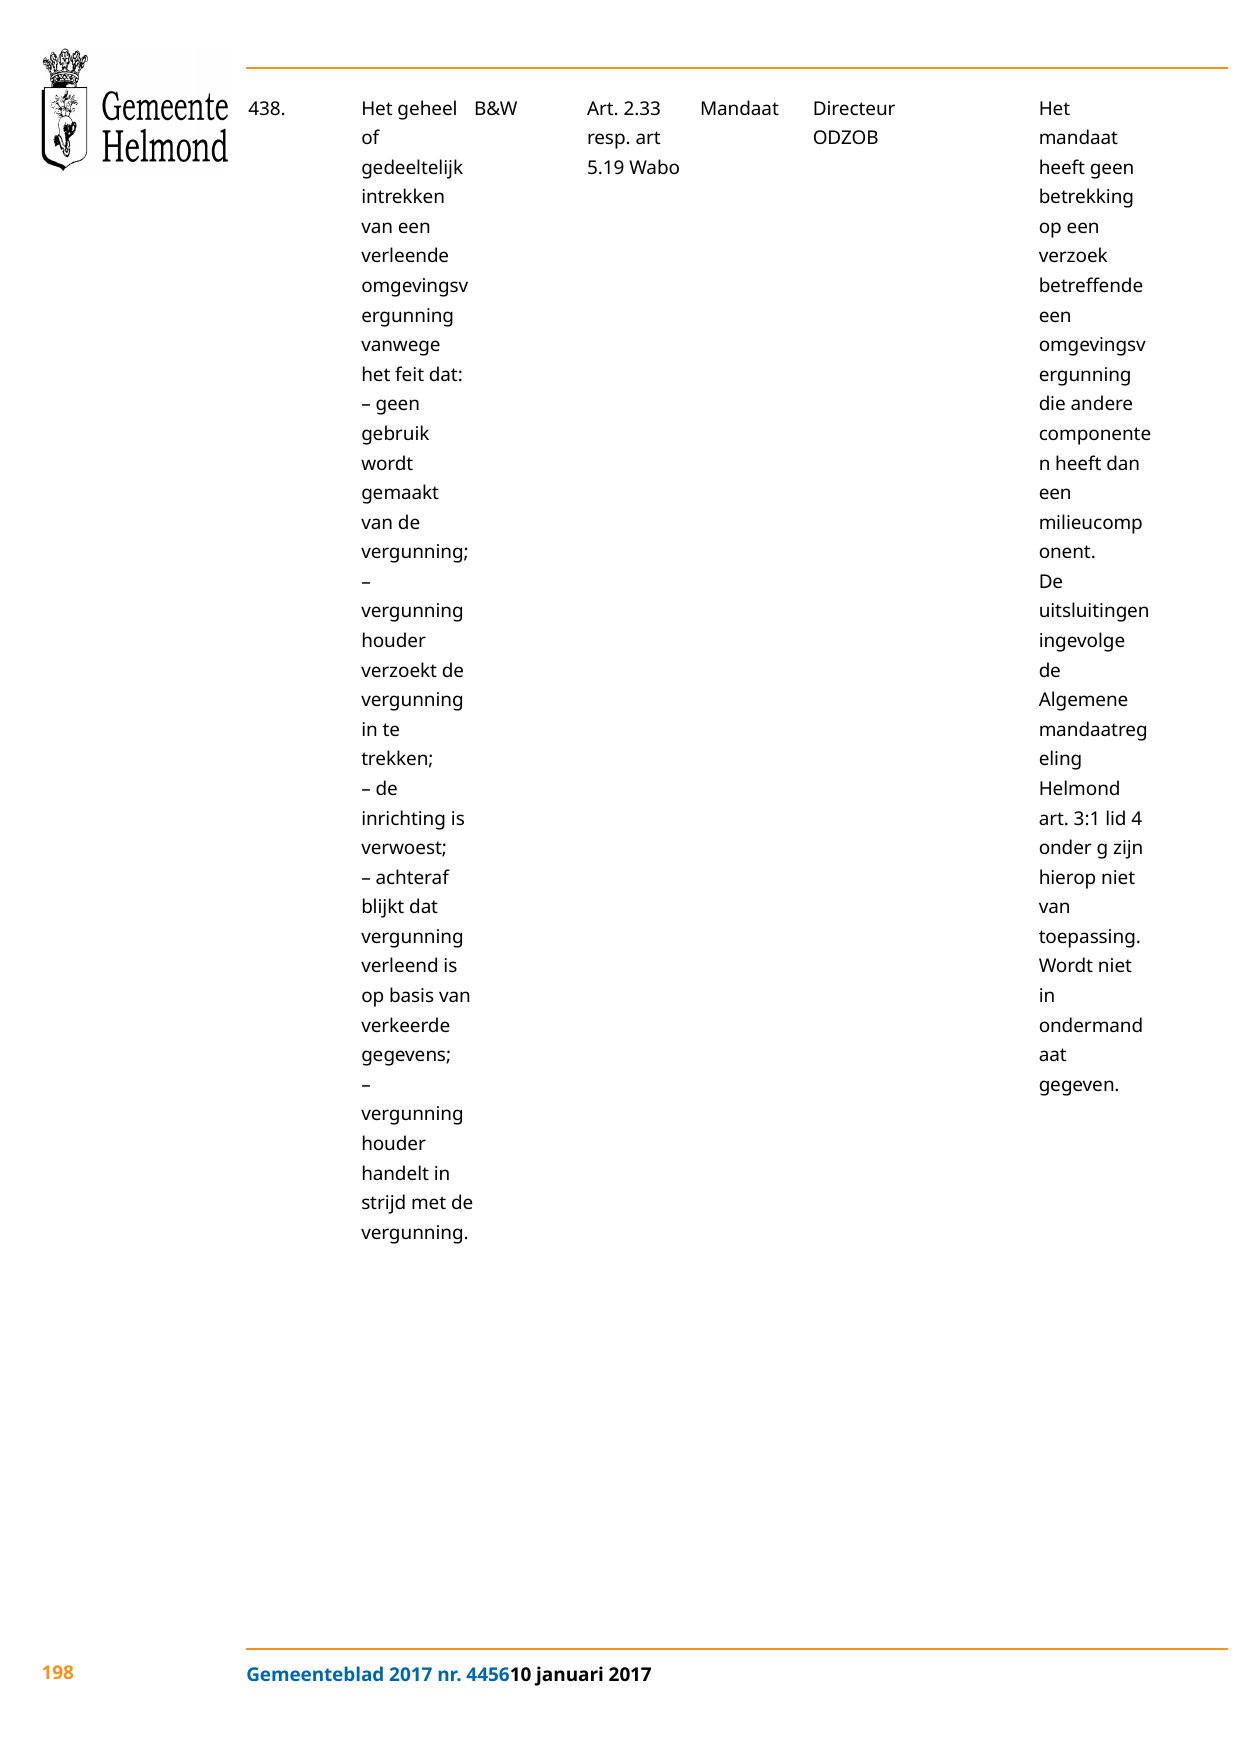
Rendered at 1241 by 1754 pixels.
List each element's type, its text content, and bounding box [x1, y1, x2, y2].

table_cell [926, 95, 1038, 1245]
table_cell Art. 2.33 resp. art 5.19 Wabo [587, 95, 700, 1245]
table_cell Mandaat [700, 95, 813, 1245]
picture [41, 47, 231, 172]
table_cell Het geheel of gedeeltelijk intrekken van een verleende omgevingsvergunning vanwege het feit dat: – geen gebruik wordt gemaakt van de vergunning; – vergunninghouder verzoekt de vergunning in te trekken; – de inrichting is verwoest; – achteraf blijkt dat vergunning verleend is op basis van verkeerde gegevens; – vergunninghouder handelt in strijd met de vergunning. [361, 95, 474, 1245]
table_cell 438. [248, 95, 361, 1245]
table_cell B&W [474, 95, 587, 1245]
table_cell Het mandaat heeft geen betrekking op een verzoek betreffende een omgevingsvergunning die andere componenten heeft dan een milieucomponent. De uitsluitingen ingevolge de Algemene mandaatregeling Helmond art. 3:1 lid 4 onder g zijn hierop niet van toepassing. Wordt niet in ondermandaat gegeven. [1039, 95, 1152, 1245]
table_cell Directeur ODZOB [813, 95, 926, 1245]
